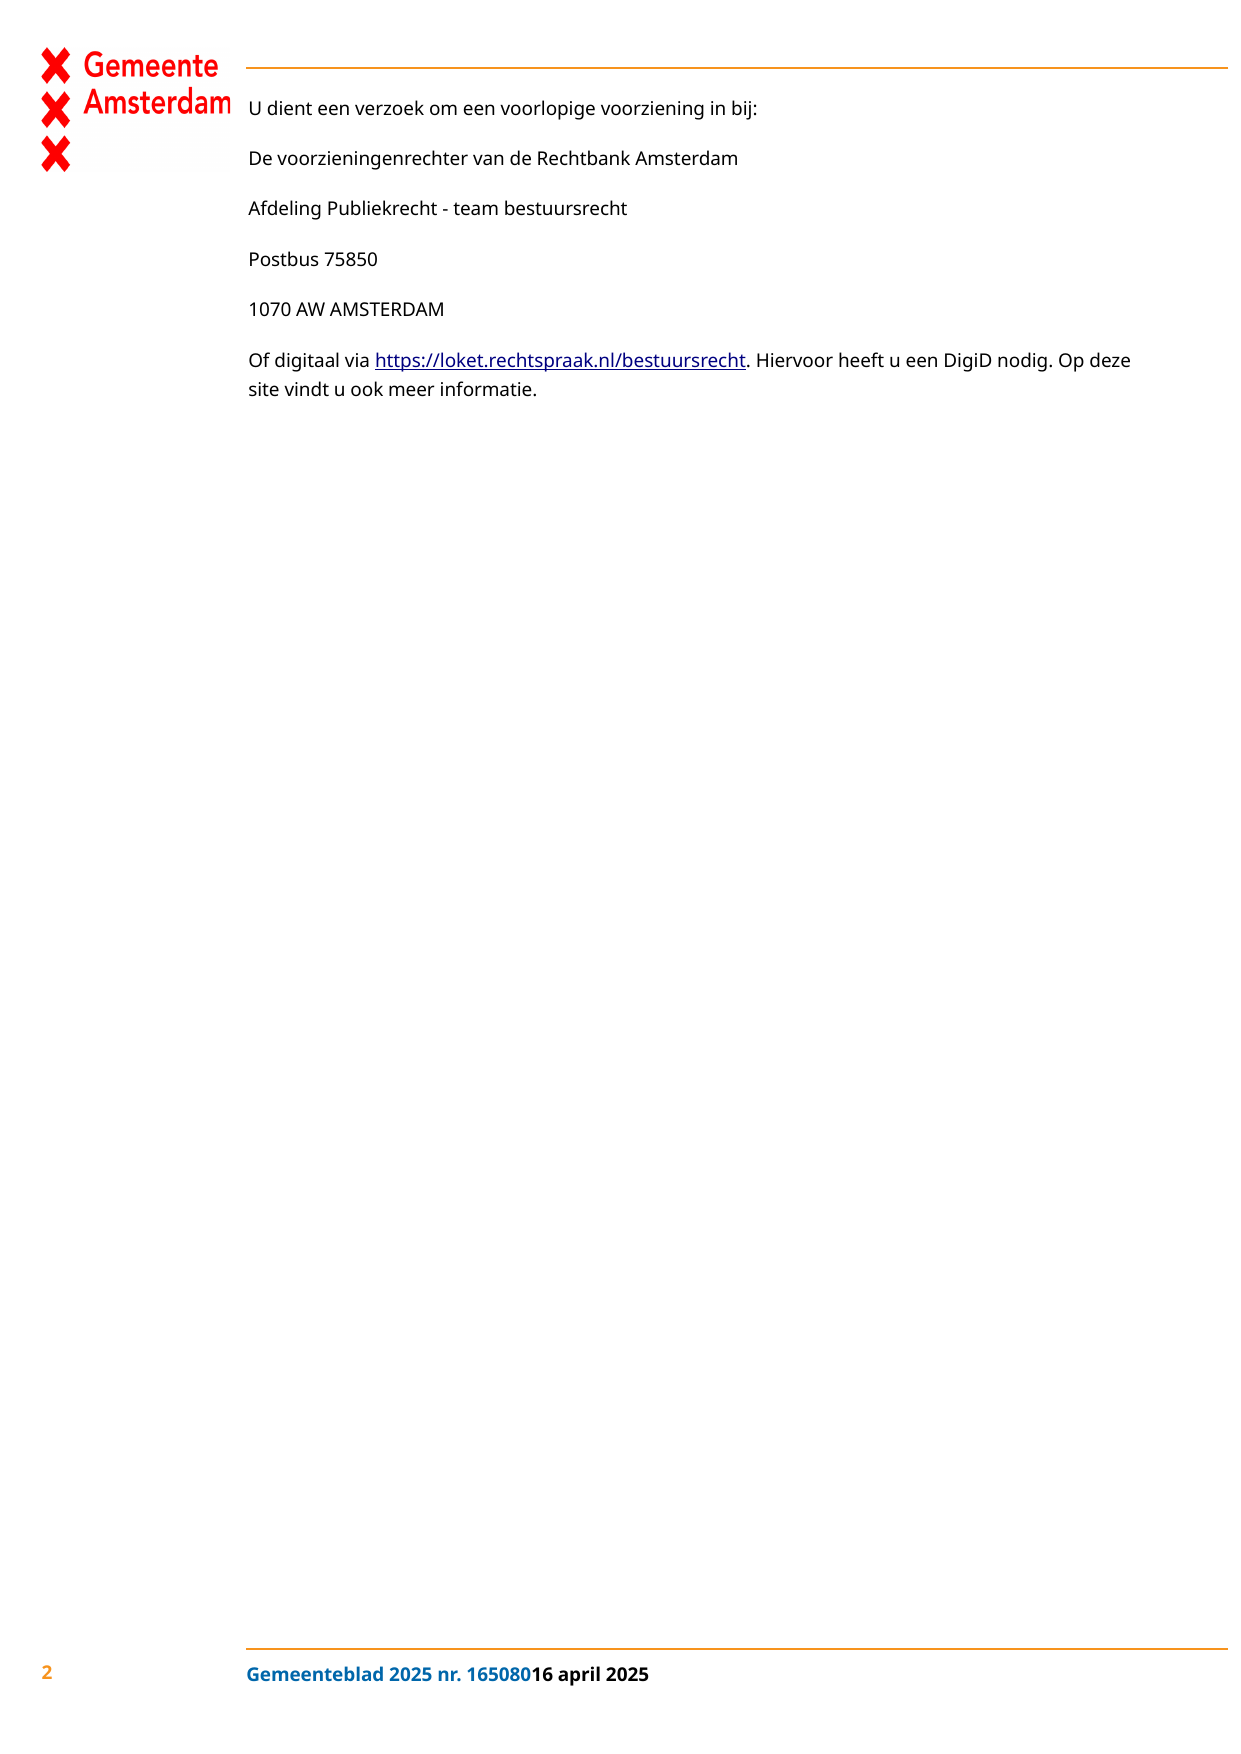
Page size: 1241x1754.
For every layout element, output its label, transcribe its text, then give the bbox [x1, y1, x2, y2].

text U dient een verzoek om een voorlopige voorziening in bij: [248, 95, 1152, 121]
text Of digitaal via https://loket.rechtspraak.nl/bestuursrecht. Hiervoor heeft u een DigiD nodig. Op deze site vindt u ook meer informatie. [248, 347, 1152, 402]
text Postbus 75850 [248, 246, 1152, 272]
text De voorzieningenrechter van de Rechtbank Amsterdam [248, 145, 1152, 171]
text Afdeling Publiekrecht - team bestuursrecht [248, 196, 1152, 221]
text 1070 AW AMSTERDAM [248, 296, 1152, 322]
picture [41, 47, 231, 172]
